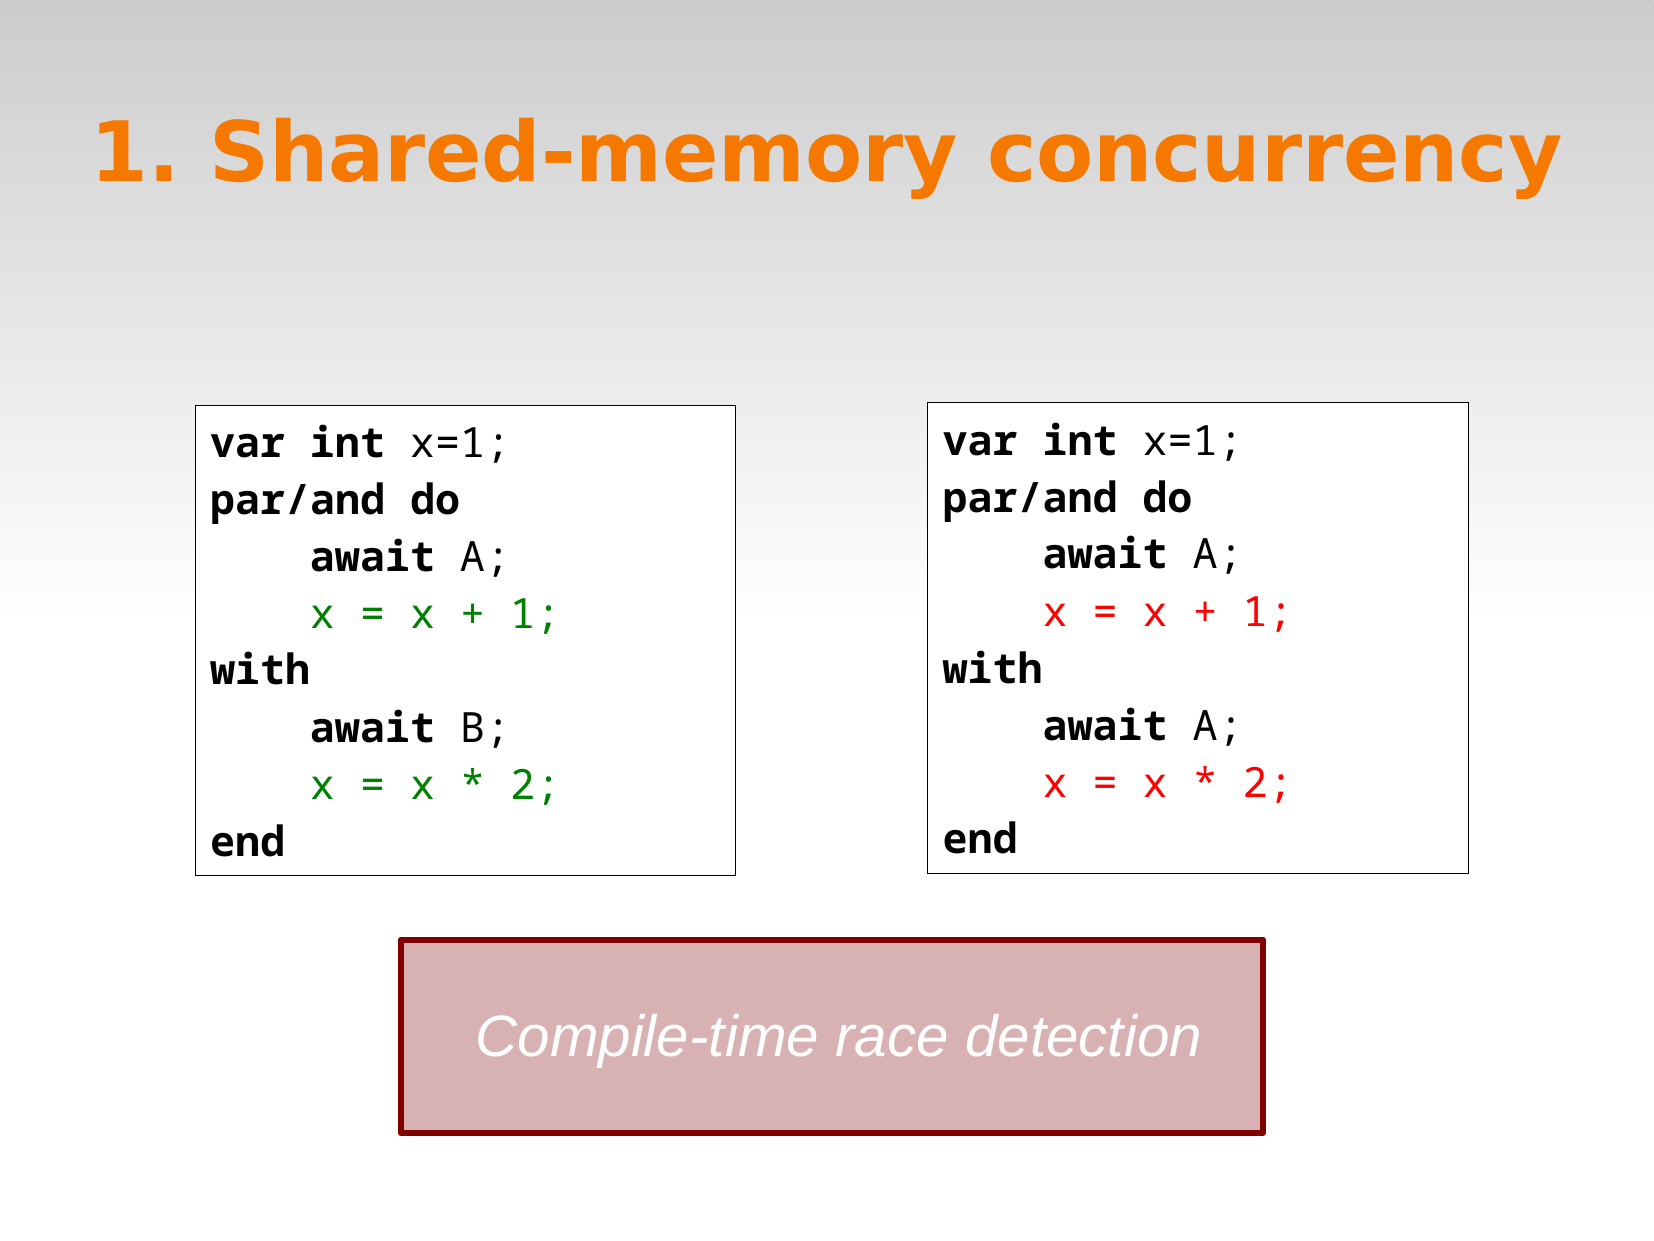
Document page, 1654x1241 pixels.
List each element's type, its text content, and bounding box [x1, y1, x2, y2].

text_box var int x=1; par/and do await A; x = x + 1; with await B; x = x * 2; end [195, 405, 736, 816]
title 1. Shared-memory concurrency [82, 49, 1571, 257]
text_box Compile-time race detection [400, 939, 1264, 1134]
text_box var int x=1; par/and do await A; x = x + 1; with await A; x = x * 2; end [927, 402, 1469, 814]
